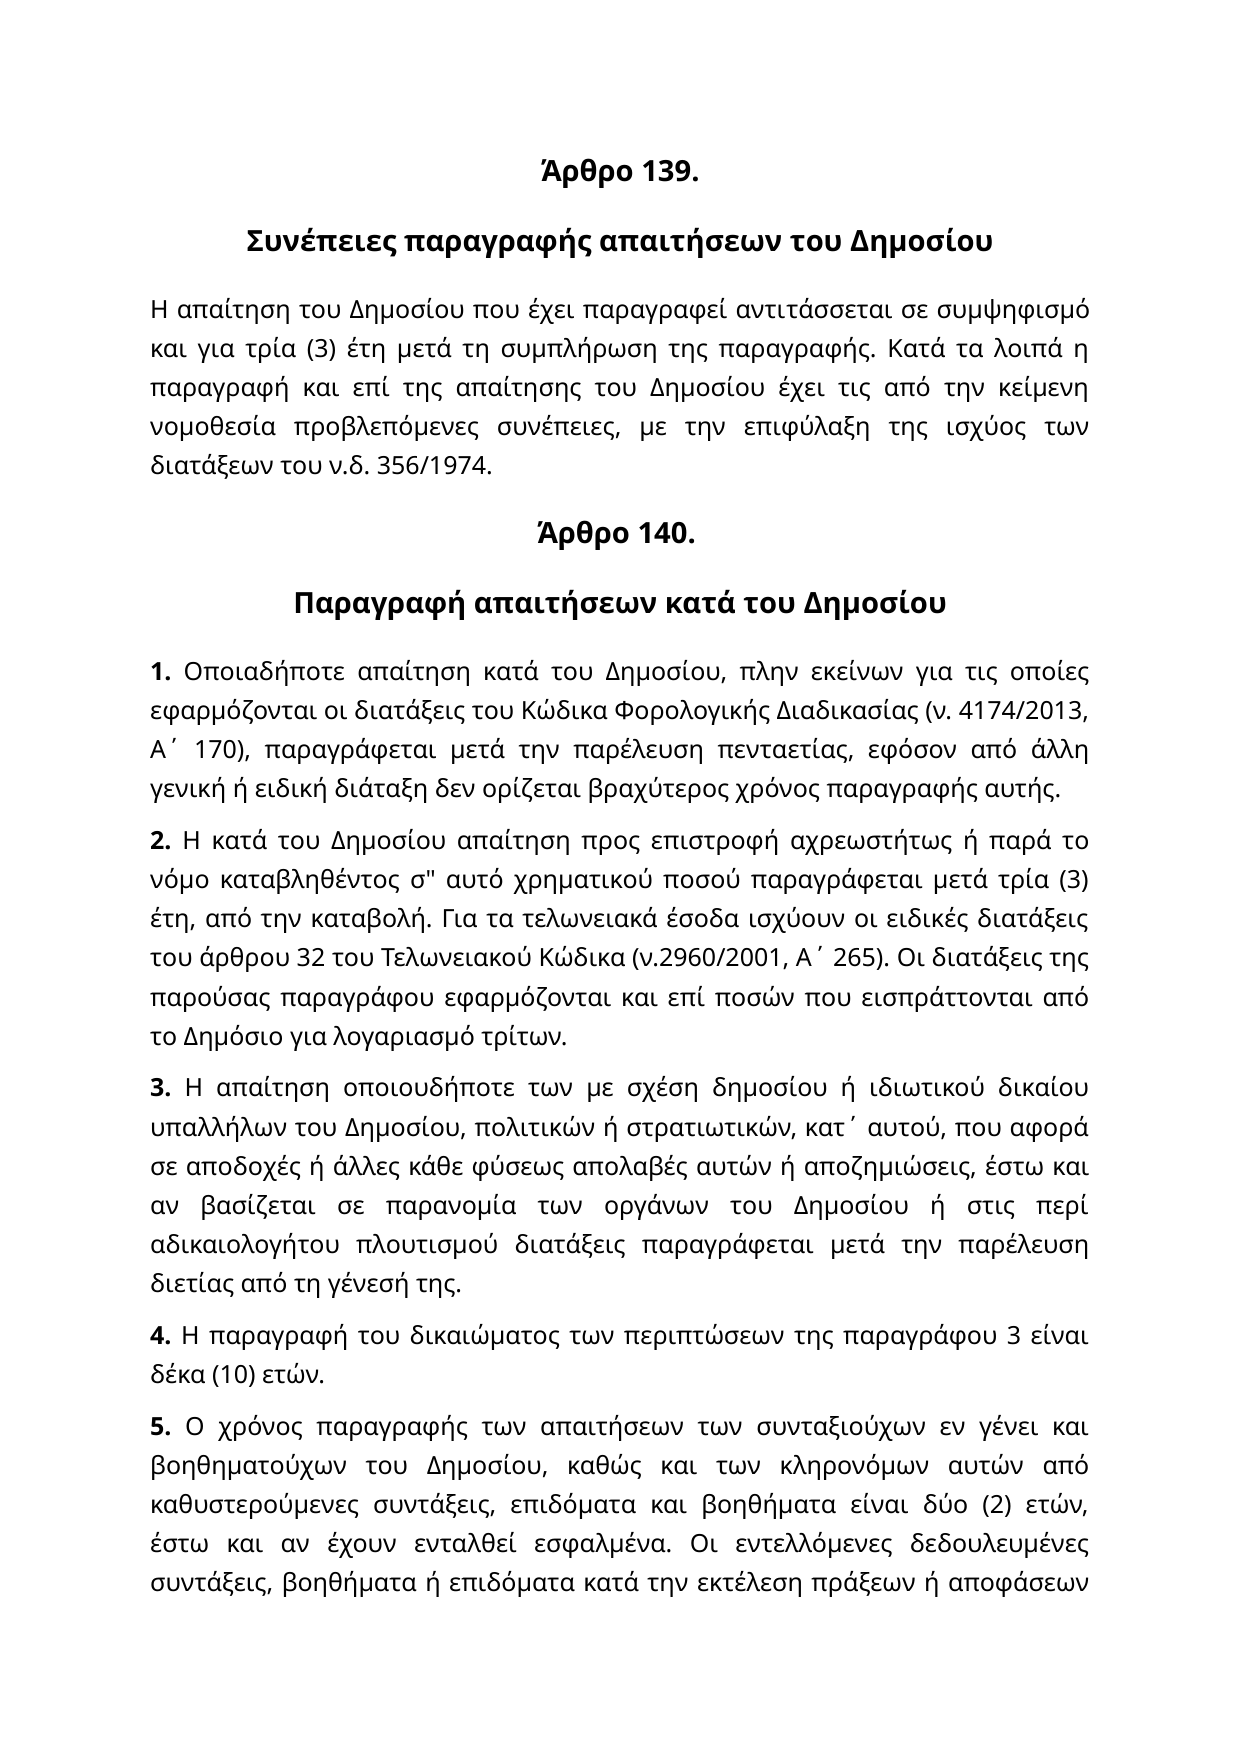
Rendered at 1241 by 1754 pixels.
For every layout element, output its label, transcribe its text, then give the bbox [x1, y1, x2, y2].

text 4. Η παραγραφή του δικαιώματος των περιπτώσεων της παραγράφου 3 είναι δέκα (10) ετών. [150, 1317, 1090, 1391]
text 1. Οποιαδήποτε απαίτηση κατά του Δημοσίου, πλην εκείνων για τις οποίες εφαρμόζονται οι διατάξεις του Κώδικα Φορολογικής Διαδικασίας (ν. 4174/2013, Α΄ 170), παραγράφεται μετά την παρέλευση πενταετίας, εφόσον από άλλη γενική ή ειδική διάταξη δεν ορίζεται βραχύτερος χρόνος παραγραφής αυτής. [150, 653, 1090, 805]
subtitle Παραγραφή απαιτήσεων κατά του Δημοσίου [150, 583, 1090, 622]
text 3. Η απαίτηση οποιουδήποτε των με σχέση δημοσίου ή ιδιωτικού δικαίου υπαλλήλων του Δημοσίου, πολιτικών ή στρατιωτικών, κατ΄ αυτού, που αφορά σε αποδοχές ή άλλες κάθε φύσεως απολαβές αυτών ή αποζημιώσεις, έστω και αν βασίζεται σε παρανομία των οργάνων του Δημοσίου ή στις περί αδικαιολογήτου πλουτισμού διατάξεις παραγράφεται μετά την παρέλευση διετίας από τη γένεσή της. [150, 1070, 1090, 1300]
text 2. Η κατά του Δημοσίου απαίτηση προς επιστροφή αχρεωστήτως ή παρά το νόμο καταβληθέντος σ" αυτό χρηματικού ποσού παραγράφεται μετά τρία (3) έτη, από την καταβολή. Για τα τελωνειακά έσοδα ισχύουν οι ειδικές διατάξεις του άρθρου 32 του Τελωνειακού Κώδικα (ν.2960/2001, Α΄ 265). Οι διατάξεις της παρούσας παραγράφου εφαρμόζονται και επί ποσών που εισπράττονται από το Δημόσιο για λογαριασμό τρίτων. [150, 822, 1090, 1052]
text 5. Ο χρόνος παραγραφής των απαιτήσεων των συνταξιούχων εν γένει και βοηθηματούχων του Δημοσίου, καθώς και των κληρονόμων αυτών από καθυστερούμενες συντάξεις, επιδόματα και βοηθήματα είναι δύο (2) ετών, έστω και αν έχουν ενταλθεί εσφαλμένα. Οι εντελλόμενες δεδουλευμένες συντάξεις, βοηθήματα ή επιδόματα κατά την εκτέλεση πράξεων ή αποφάσεων [150, 1408, 1090, 1599]
subtitle Άρθρο 140. [150, 512, 1090, 552]
subtitle Συνέπειες παραγραφής απαιτήσεων του Δημοσίου [150, 221, 1090, 260]
subtitle Άρθρο 139. [150, 150, 1090, 190]
text Η απαίτηση του Δημοσίου που έχει παραγραφεί αντι­τάσσεται σε συμψηφισμό και για τρία (3) έτη μετά τη συμπλήρωση της παραγραφής. Κατά τα λοιπά η παραγραφή και επί της απαίτησης του Δημοσίου έχει τις από την κείμενη νομοθεσία προβλεπόμενες συνέπειες, με την επιφύλαξη της ισχύος των διατάξεων του ν.δ. 356/1974. [150, 291, 1090, 482]
